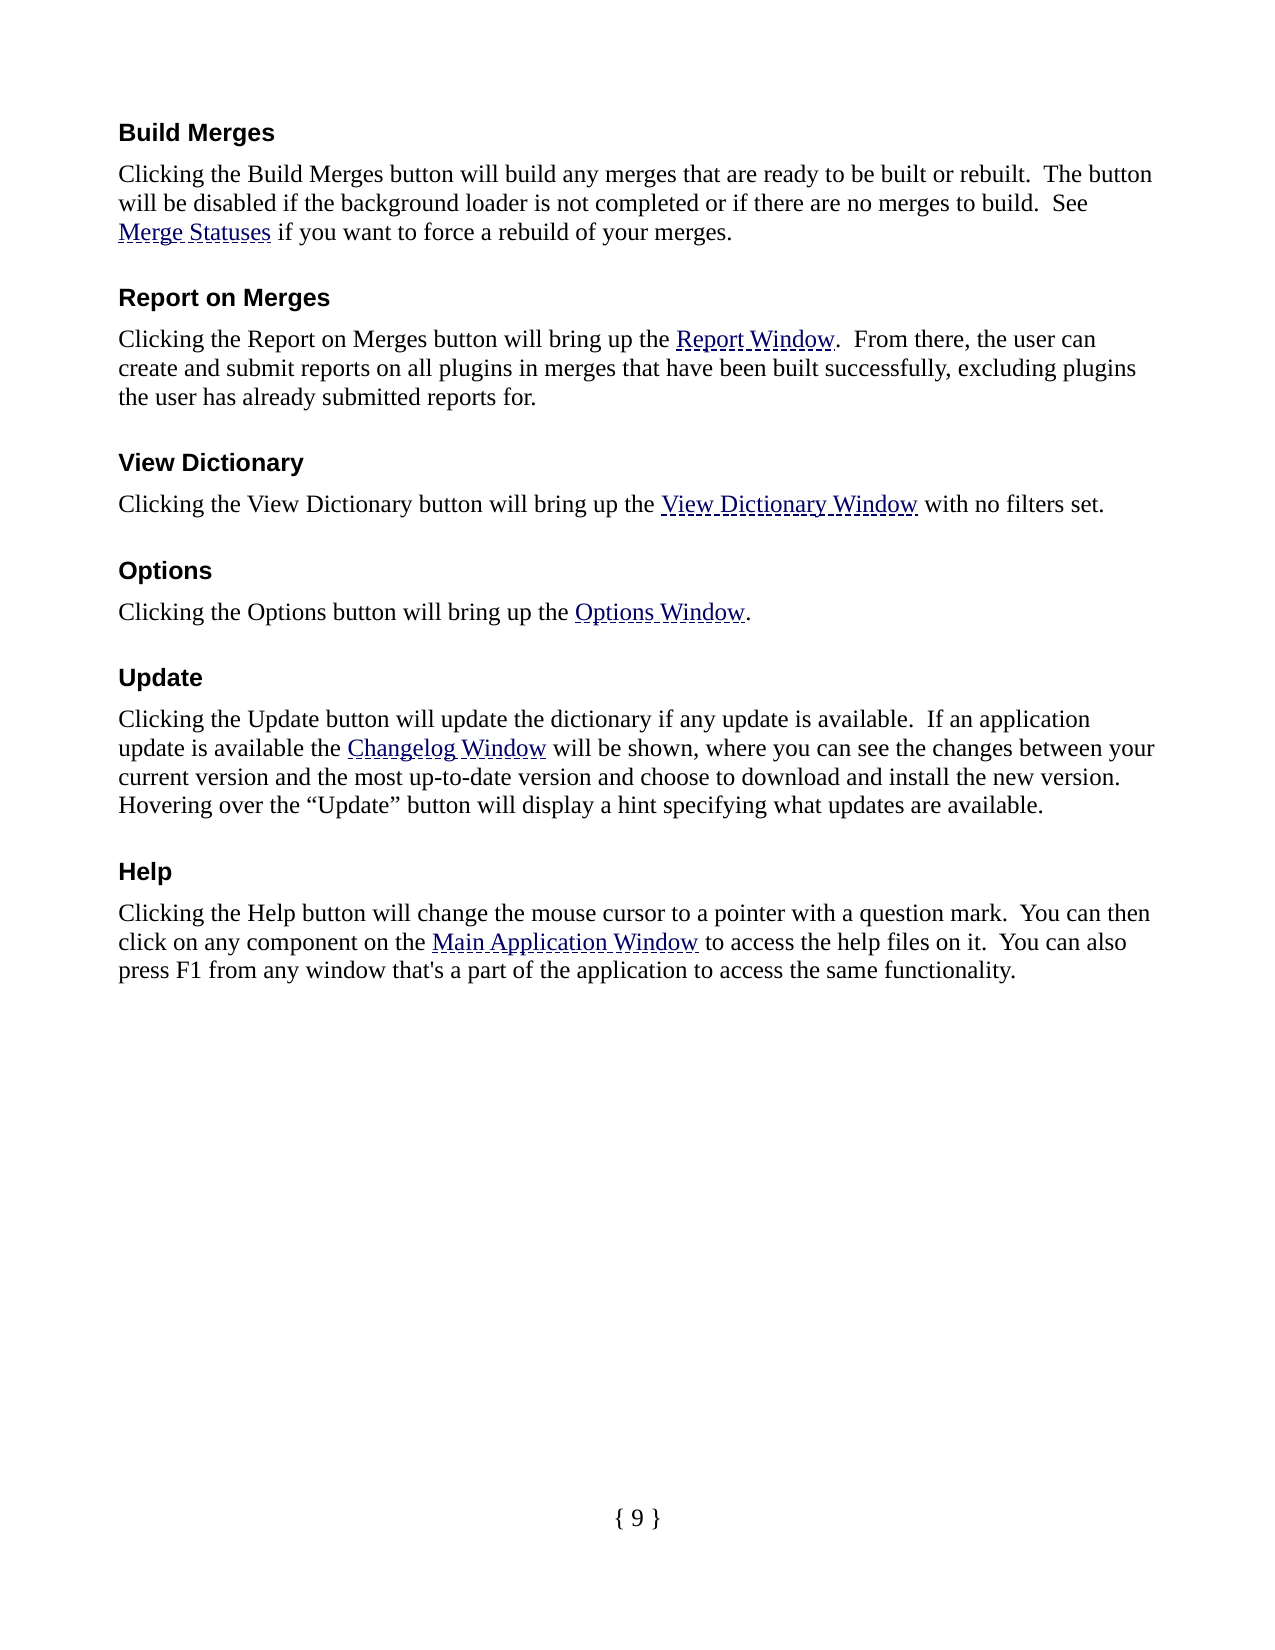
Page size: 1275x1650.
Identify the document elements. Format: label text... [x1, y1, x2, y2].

text Clicking the Build Merges button will build any merges that are ready to be built or rebuilt. The button will be disabled if the background loader is not completed or if there are no merges to build. See Merge Statuses if you want to force a rebuild of your merges. [118, 159, 1157, 246]
subtitle Options [118, 556, 1157, 584]
text Clicking the Report on Merges button will bring up the Report Window. From there, the user can create and submit reports on all plugins in merges that have been built successfully, excluding plugins the user has already submitted reports for. [118, 324, 1157, 411]
text Clicking the Options button will bring up the Options Window. [118, 597, 1157, 626]
text Clicking the View Dictionary button will bring up the View Dictionary Window with no filters set. [118, 489, 1157, 518]
subtitle Build Merges [118, 118, 1157, 147]
text Clicking the Update button will update the dictionary if any update is available. If an application update is available the Changelog Window will be shown, where you can see the changes between your current version and the most up-to-date version and choose to download and install the new version. Hovering over the “Update” button will display a hint specifying what updates are available. [118, 704, 1157, 819]
text Clicking the Help button will change the mouse cursor to a pointer with a question mark. You can then click on any component on the Main Application Window to access the help files on it. You can also press F1 from any window that's a part of the application to access the same functionality. [118, 898, 1157, 984]
subtitle Report on Merges [118, 283, 1157, 312]
subtitle Update [118, 663, 1157, 692]
subtitle View Dictionary [118, 448, 1157, 477]
subtitle Help [118, 857, 1157, 886]
